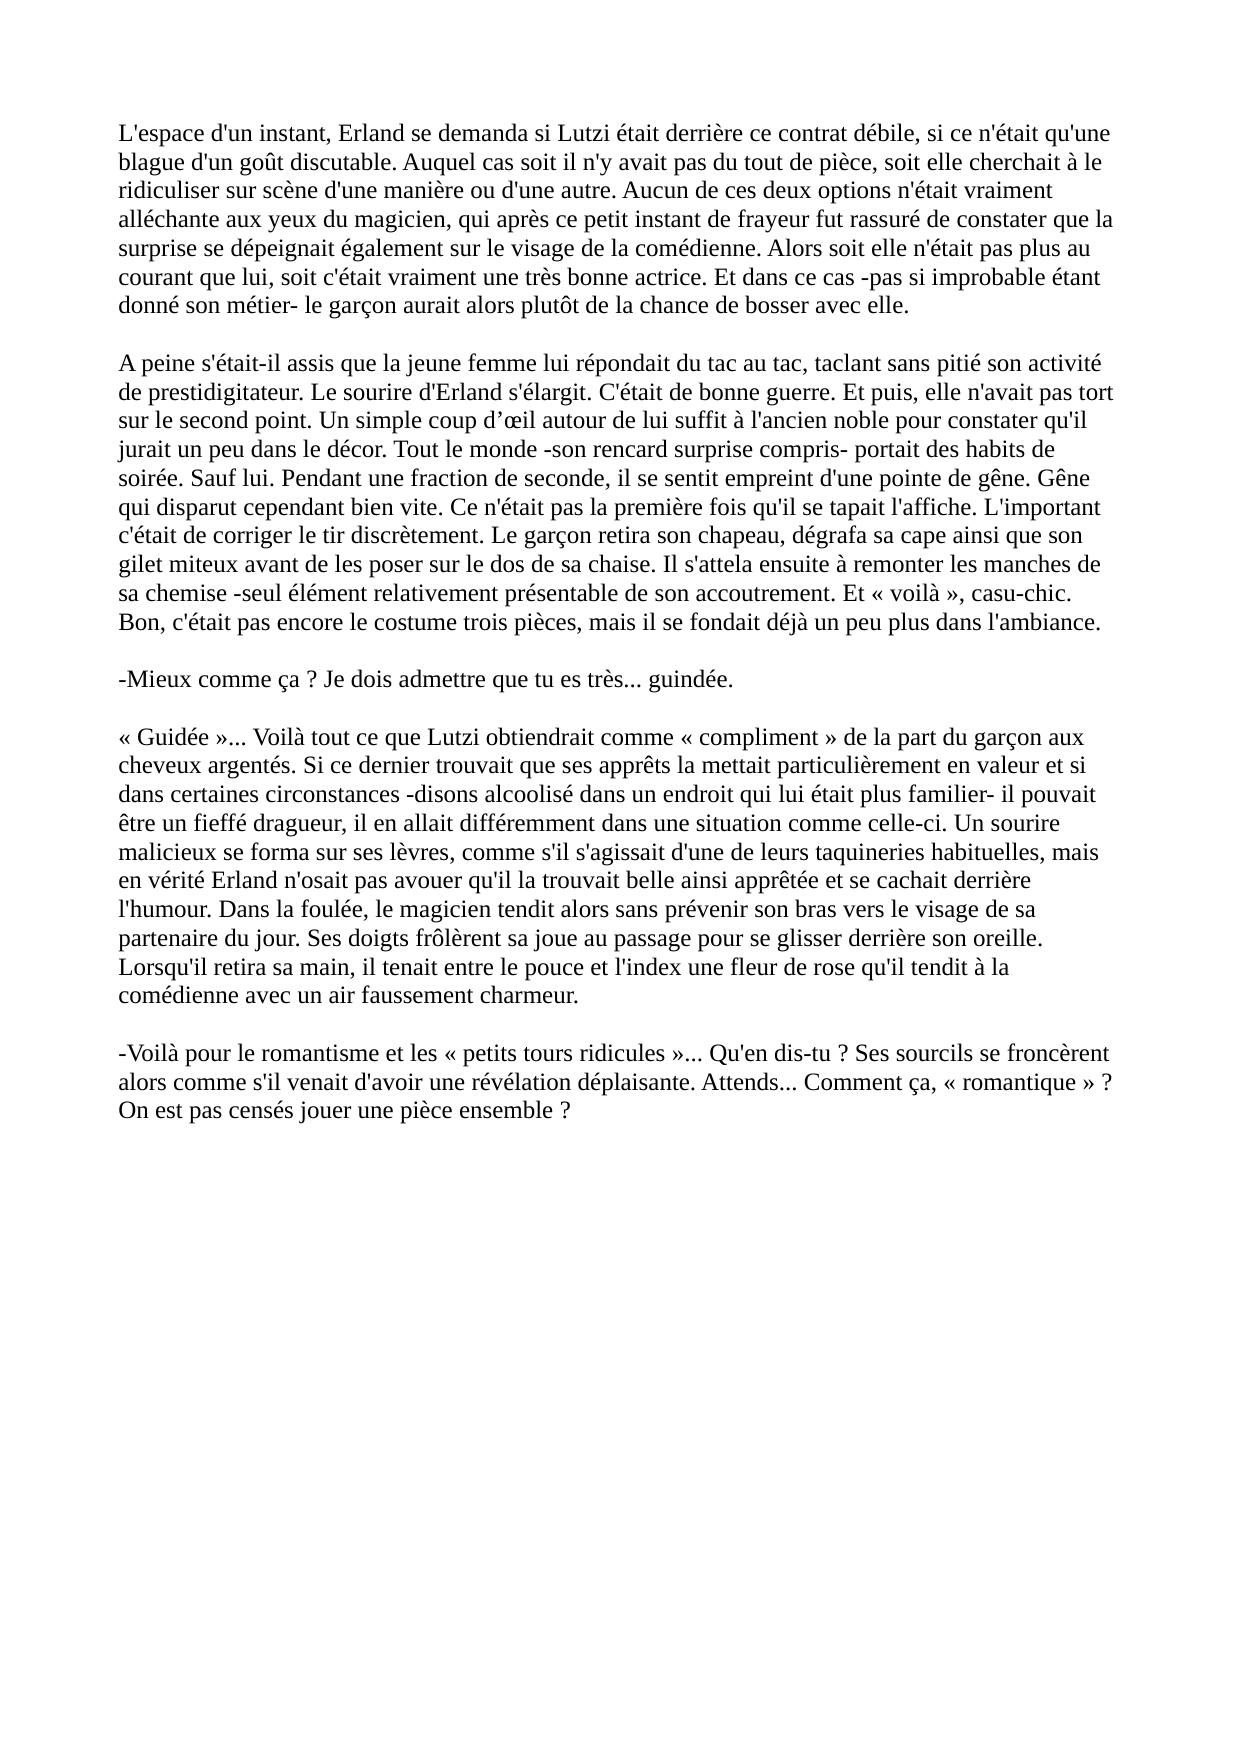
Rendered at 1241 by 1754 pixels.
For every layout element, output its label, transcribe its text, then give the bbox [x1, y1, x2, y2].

text A peine s'était-il assis que la jeune femme lui répondait du tac au tac, taclant sans pitié son activité de prestidigitateur. Le sourire d'Erland s'élargit. C'était de bonne guerre. Et puis, elle n'avait pas tort sur le second point. Un simple coup d’œil autour de lui suffit à l'ancien noble pour constater qu'il jurait un peu dans le décor. Tout le monde -son rencard surprise compris- portait des habits de soirée. Sauf lui. Pendant une fraction de seconde, il se sentit empreint d'une pointe de gêne. Gêne qui disparut cependant bien vite. Ce n'était pas la première fois qu'il se tapait l'affiche. L'important c'était de corriger le tir discrètement. Le garçon retira son chapeau, dégrafa sa cape ainsi que son gilet miteux avant de les poser sur le dos de sa chaise. Il s'attela ensuite à remonter les manches de sa chemise -seul élément relativement présentable de son accoutrement. Et « voilà », casu-chic. Bon, c'était pas encore le costume trois pièces, mais il se fondait déjà un peu plus dans l'ambiance. [118, 348, 1122, 636]
text -Voilà pour le romantisme et les « petits tours ridicules »... Qu'en dis-tu ? Ses sourcils se froncèrent alors comme s'il venait d'avoir une révélation déplaisante. Attends... Comment ça, « romantique » ? On est pas censés jouer une pièce ensemble ? [118, 1038, 1122, 1124]
text « Guidée »... Voilà tout ce que Lutzi obtiendrait comme « compliment » de la part du garçon aux cheveux argentés. Si ce dernier trouvait que ses apprêts la mettait particulièrement en valeur et si dans certaines circonstances -disons alcoolisé dans un endroit qui lui était plus familier- il pouvait être un fieffé dragueur, il en allait différemment dans une situation comme celle-ci. Un sourire malicieux se forma sur ses lèvres, comme s'il s'agissait d'une de leurs taquineries habituelles, mais en vérité Erland n'osait pas avouer qu'il la trouvait belle ainsi apprêtée et se cachait derrière l'humour. Dans la foulée, le magicien tendit alors sans prévenir son bras vers le visage de sa partenaire du jour. Ses doigts frôlèrent sa joue au passage pour se glisser derrière son oreille. Lorsqu'il retira sa main, il tenait entre le pouce et l'index une fleur de rose qu'il tendit à la comédienne avec un air faussement charmeur. [118, 722, 1122, 1009]
text L'espace d'un instant, Erland se demanda si Lutzi était derrière ce contrat débile, si ce n'était qu'une blague d'un goût discutable. Auquel cas soit il n'y avait pas du tout de pièce, soit elle cherchait à le ridiculiser sur scène d'une manière ou d'une autre. Aucun de ces deux options n'était vraiment alléchante aux yeux du magicien, qui après ce petit instant de frayeur fut rassuré de constater que la surprise se dépeignait également sur le visage de la comédienne. Alors soit elle n'était pas plus au courant que lui, soit c'était vraiment une très bonne actrice. Et dans ce cas -pas si improbable étant donné son métier- le garçon aurait alors plutôt de la chance de bosser avec elle. [118, 118, 1122, 319]
text -Mieux comme ça ? Je dois admettre que tu es très... guindée. [118, 664, 1122, 693]
